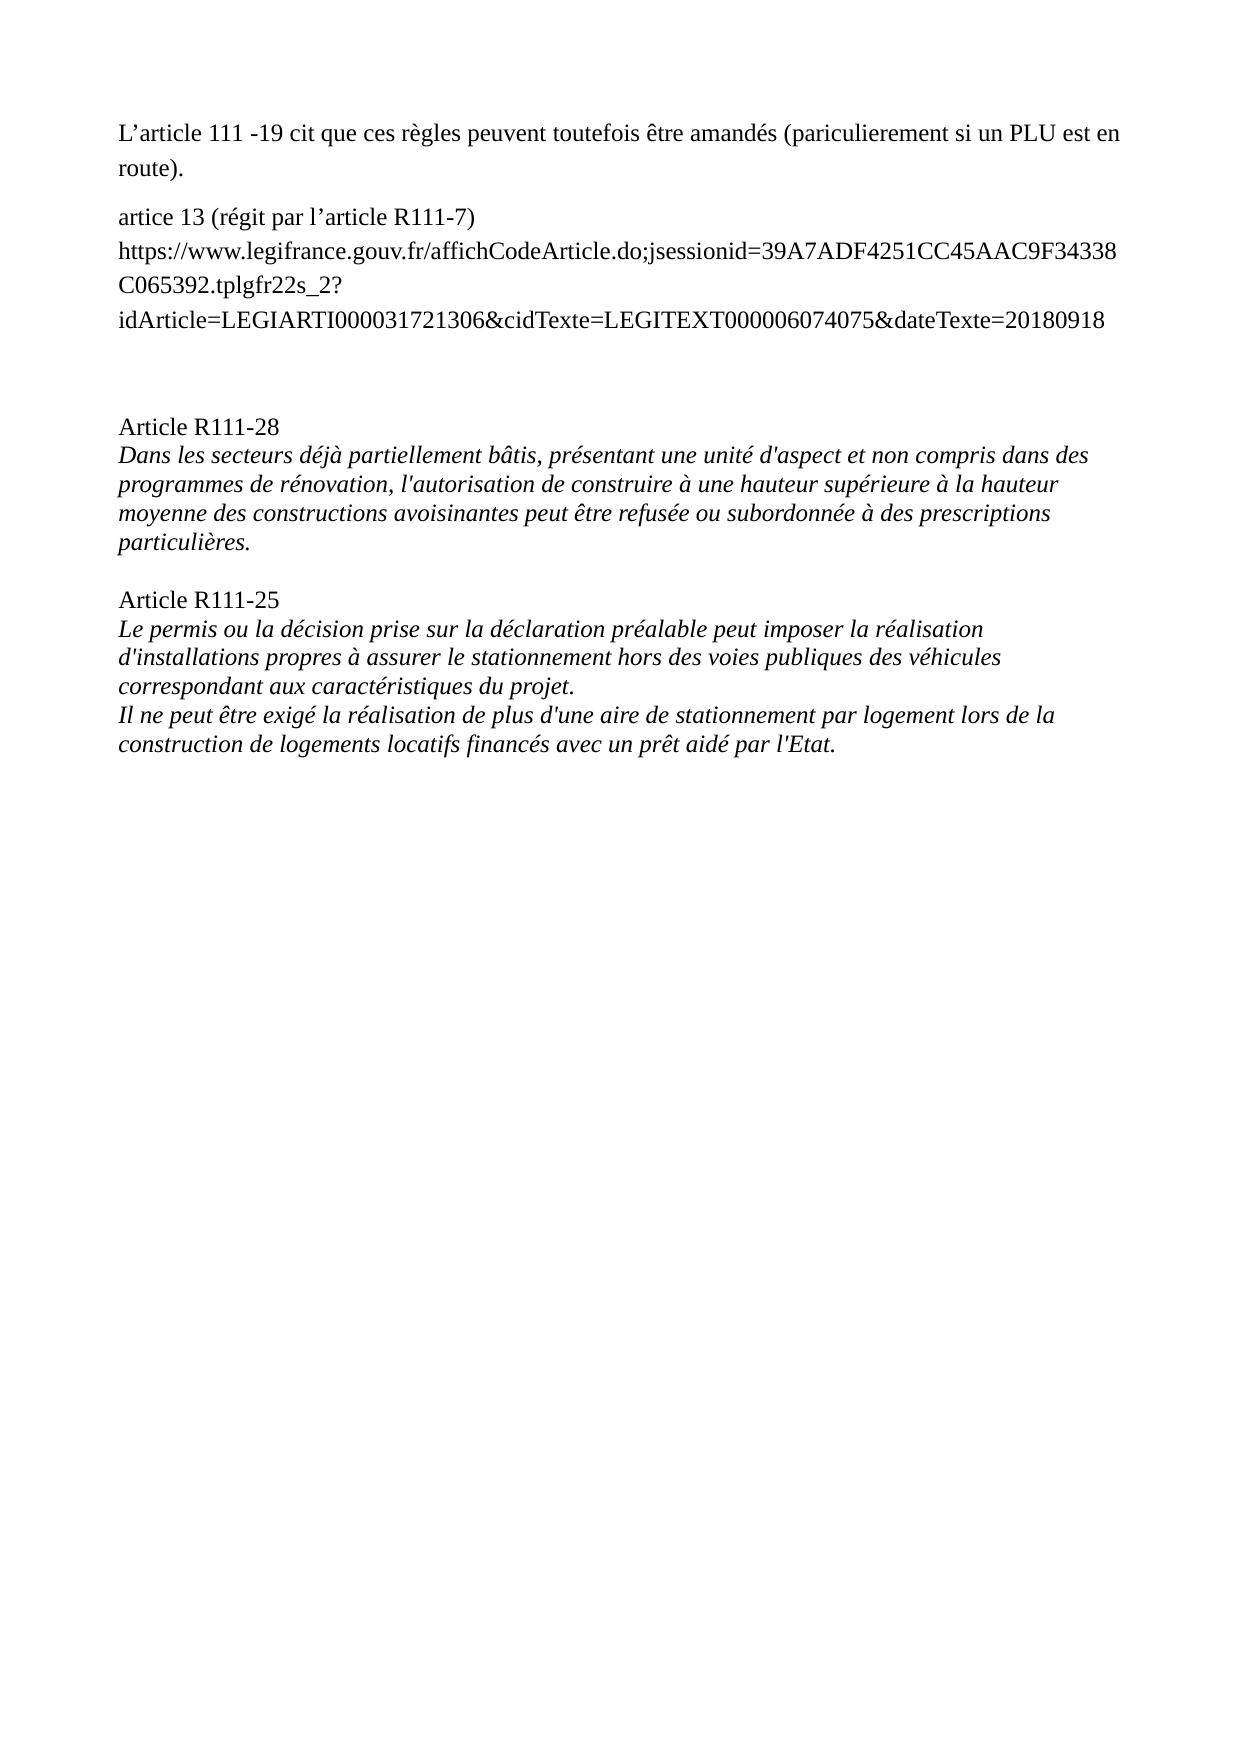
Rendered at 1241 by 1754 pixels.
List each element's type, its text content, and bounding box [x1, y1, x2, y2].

text artice 13 (régit par l’article R111-7) https://www.legifrance.gouv.fr/affichCodeArticle.do;jsessionid=39A7ADF4251CC45AAC9F34338C065392.tplgfr22s_2?idArticle=LEGIARTI000031721306&cidTexte=LEGITEXT000006074075&dateTexte=20180918 [118, 202, 1122, 334]
text Article R111-28 Dans les secteurs déjà partiellement bâtis, présentant une unité d'aspect et non compris dans des programmes de rénovation, l'autorisation de construire à une hauteur supérieure à la hauteur moyenne des constructions avoisinantes peut être refusée ou subordonnée à des prescriptions particulières. [118, 412, 1122, 555]
text L’article 111 -19 cit que ces règles peuvent toutefois être amandés (pariculierement si un PLU est en route). [118, 118, 1122, 181]
text Article R111-25 Le permis ou la décision prise sur la déclaration préalable peut imposer la réalisation d'installations propres à assurer le stationnement hors des voies publiques des véhicules correspondant aux caractéristiques du projet. Il ne peut être exigé la réalisation de plus d'une aire de stationnement par logement lors de la construction de logements locatifs financés avec un prêt aidé par l'Etat. [118, 585, 1122, 757]
